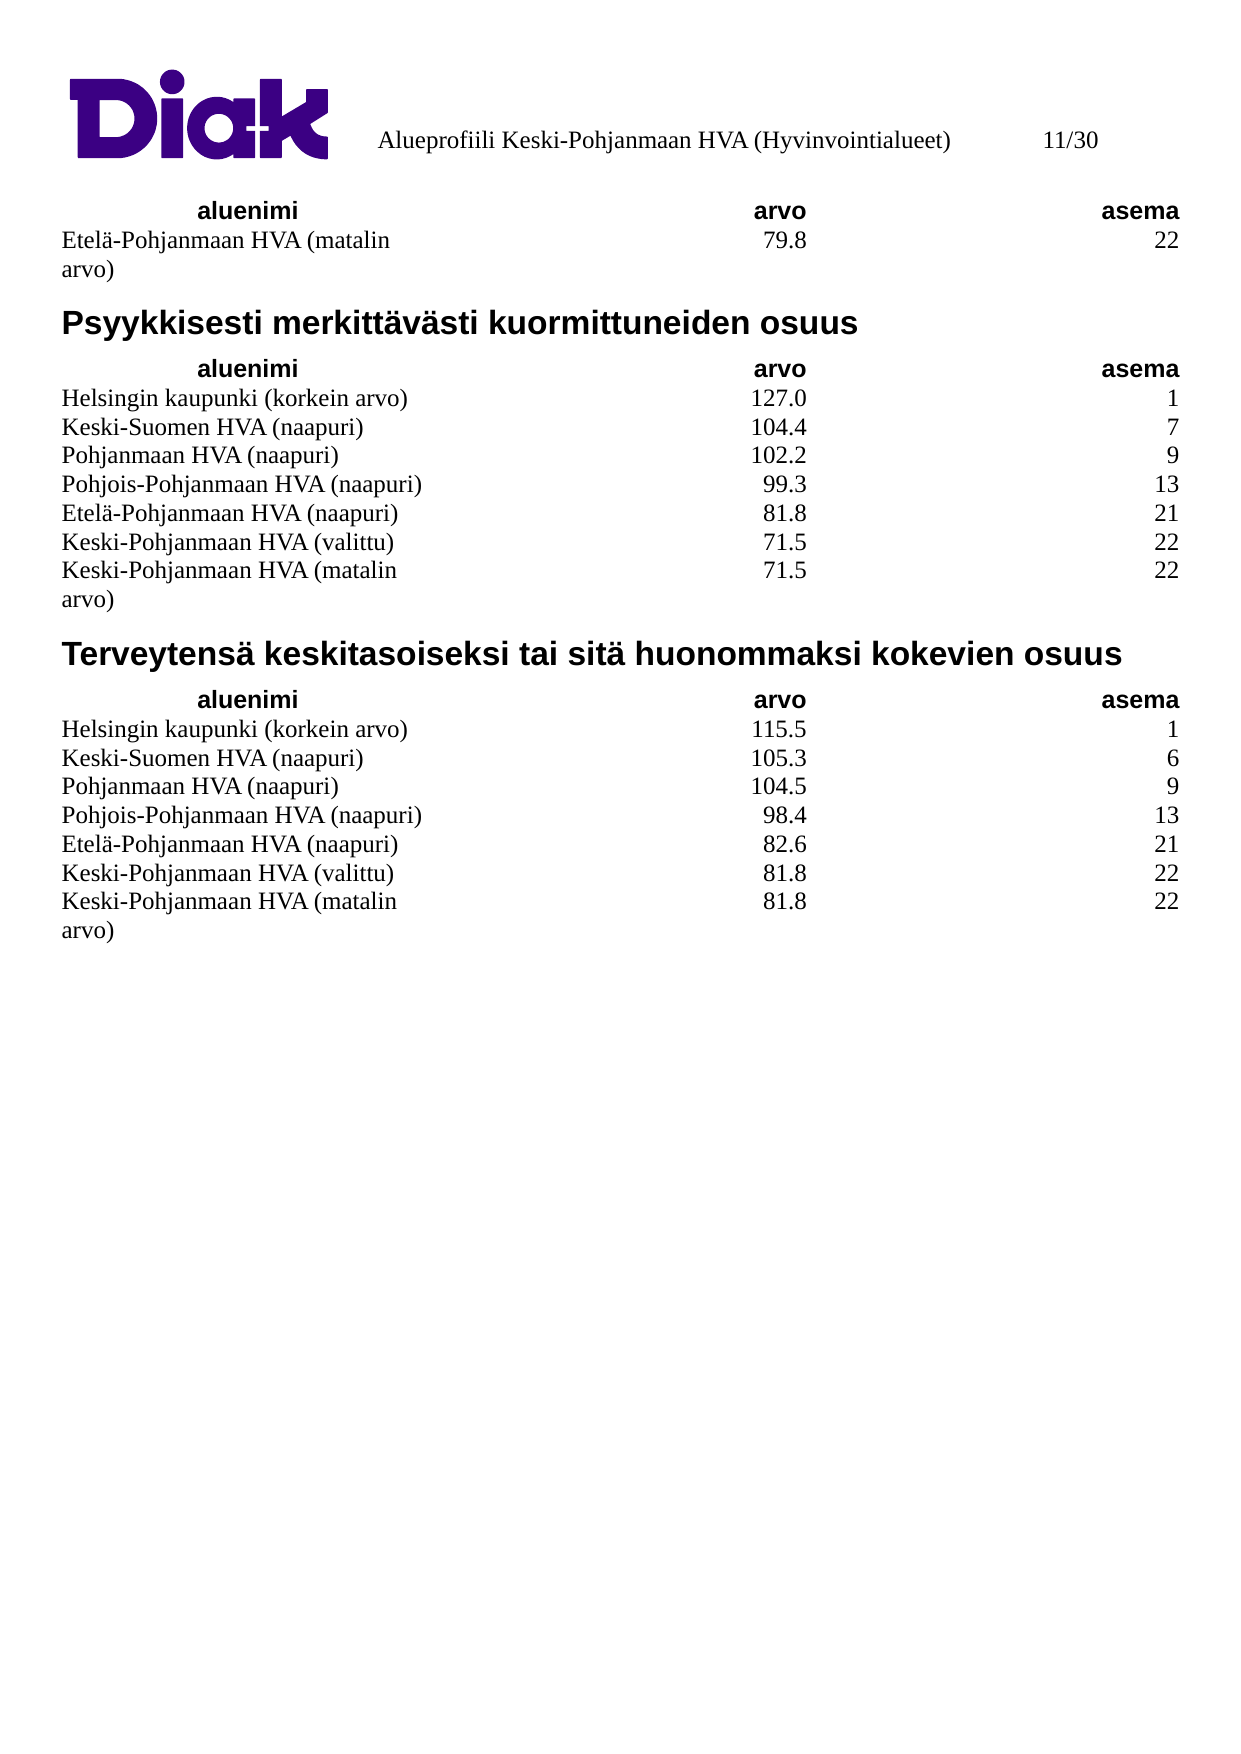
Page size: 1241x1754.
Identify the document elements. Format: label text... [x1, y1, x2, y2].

table_header aluenimi [61, 196, 434, 225]
table_cell Keski-Suomen HVA (naapuri) [61, 743, 434, 771]
table_cell Pohjois-Pohjanmaan HVA (naapuri) [61, 800, 434, 829]
subtitle Psyykkisesti merkittävästi kuormittuneiden osuus [61, 303, 1179, 342]
table_cell Etelä-Pohjanmaan HVA (matalin arvo) [61, 225, 434, 282]
table_cell 22 [806, 225, 1179, 282]
table_header aluenimi [61, 354, 434, 383]
table_cell 104.5 [434, 771, 806, 800]
table_cell Pohjois-Pohjanmaan HVA (naapuri) [61, 469, 434, 498]
table_cell 115.5 [434, 714, 806, 743]
table_cell 102.2 [434, 441, 806, 469]
table_cell 22 [806, 556, 1179, 613]
table_cell 1 [806, 714, 1179, 743]
table_cell 79.8 [434, 225, 806, 282]
table_cell 81.8 [434, 886, 806, 944]
table_cell Pohjanmaan HVA (naapuri) [61, 771, 434, 800]
table_cell 22 [806, 858, 1179, 886]
table_cell 105.3 [434, 743, 806, 771]
table_cell 21 [806, 829, 1179, 858]
table_cell 21 [806, 498, 1179, 527]
table_cell Helsingin kaupunki (korkein arvo) [61, 383, 434, 412]
table_cell 22 [806, 527, 1179, 556]
subtitle Terveytensä keskitasoiseksi tai sitä huonommaksi kokevien osuus [61, 634, 1179, 673]
table_header aluenimi [61, 685, 434, 714]
table_cell Keski-Suomen HVA (naapuri) [61, 412, 434, 441]
table_cell 127.0 [434, 383, 806, 412]
table_header arvo [434, 196, 806, 225]
table_header asema [806, 196, 1179, 225]
table_cell 6 [806, 743, 1179, 771]
table_cell Keski-Pohjanmaan HVA (valittu) [61, 527, 434, 556]
table_cell Pohjanmaan HVA (naapuri) [61, 441, 434, 469]
table_cell 22 [806, 886, 1179, 944]
table_cell 71.5 [434, 556, 806, 613]
table_cell 81.8 [434, 498, 806, 527]
table_cell 104.4 [434, 412, 806, 441]
table_cell Keski-Pohjanmaan HVA (matalin arvo) [61, 556, 434, 613]
table_cell 13 [806, 800, 1179, 829]
table_cell 1 [806, 383, 1179, 412]
table_cell 7 [806, 412, 1179, 441]
table_cell Keski-Pohjanmaan HVA (valittu) [61, 858, 434, 886]
table_header asema [806, 685, 1179, 714]
table_cell 99.3 [434, 469, 806, 498]
table_cell 13 [806, 469, 1179, 498]
table_cell Helsingin kaupunki (korkein arvo) [61, 714, 434, 743]
table_cell 9 [806, 771, 1179, 800]
table_cell 9 [806, 441, 1179, 469]
table_header arvo [434, 354, 806, 383]
table_cell 71.5 [434, 527, 806, 556]
table_cell 82.6 [434, 829, 806, 858]
table_cell Etelä-Pohjanmaan HVA (naapuri) [61, 498, 434, 527]
table_header arvo [434, 685, 806, 714]
table_cell 98.4 [434, 800, 806, 829]
table_header asema [806, 354, 1179, 383]
table_cell 81.8 [434, 858, 806, 886]
table_cell Keski-Pohjanmaan HVA (matalin arvo) [61, 886, 434, 944]
table_cell Etelä-Pohjanmaan HVA (naapuri) [61, 829, 434, 858]
